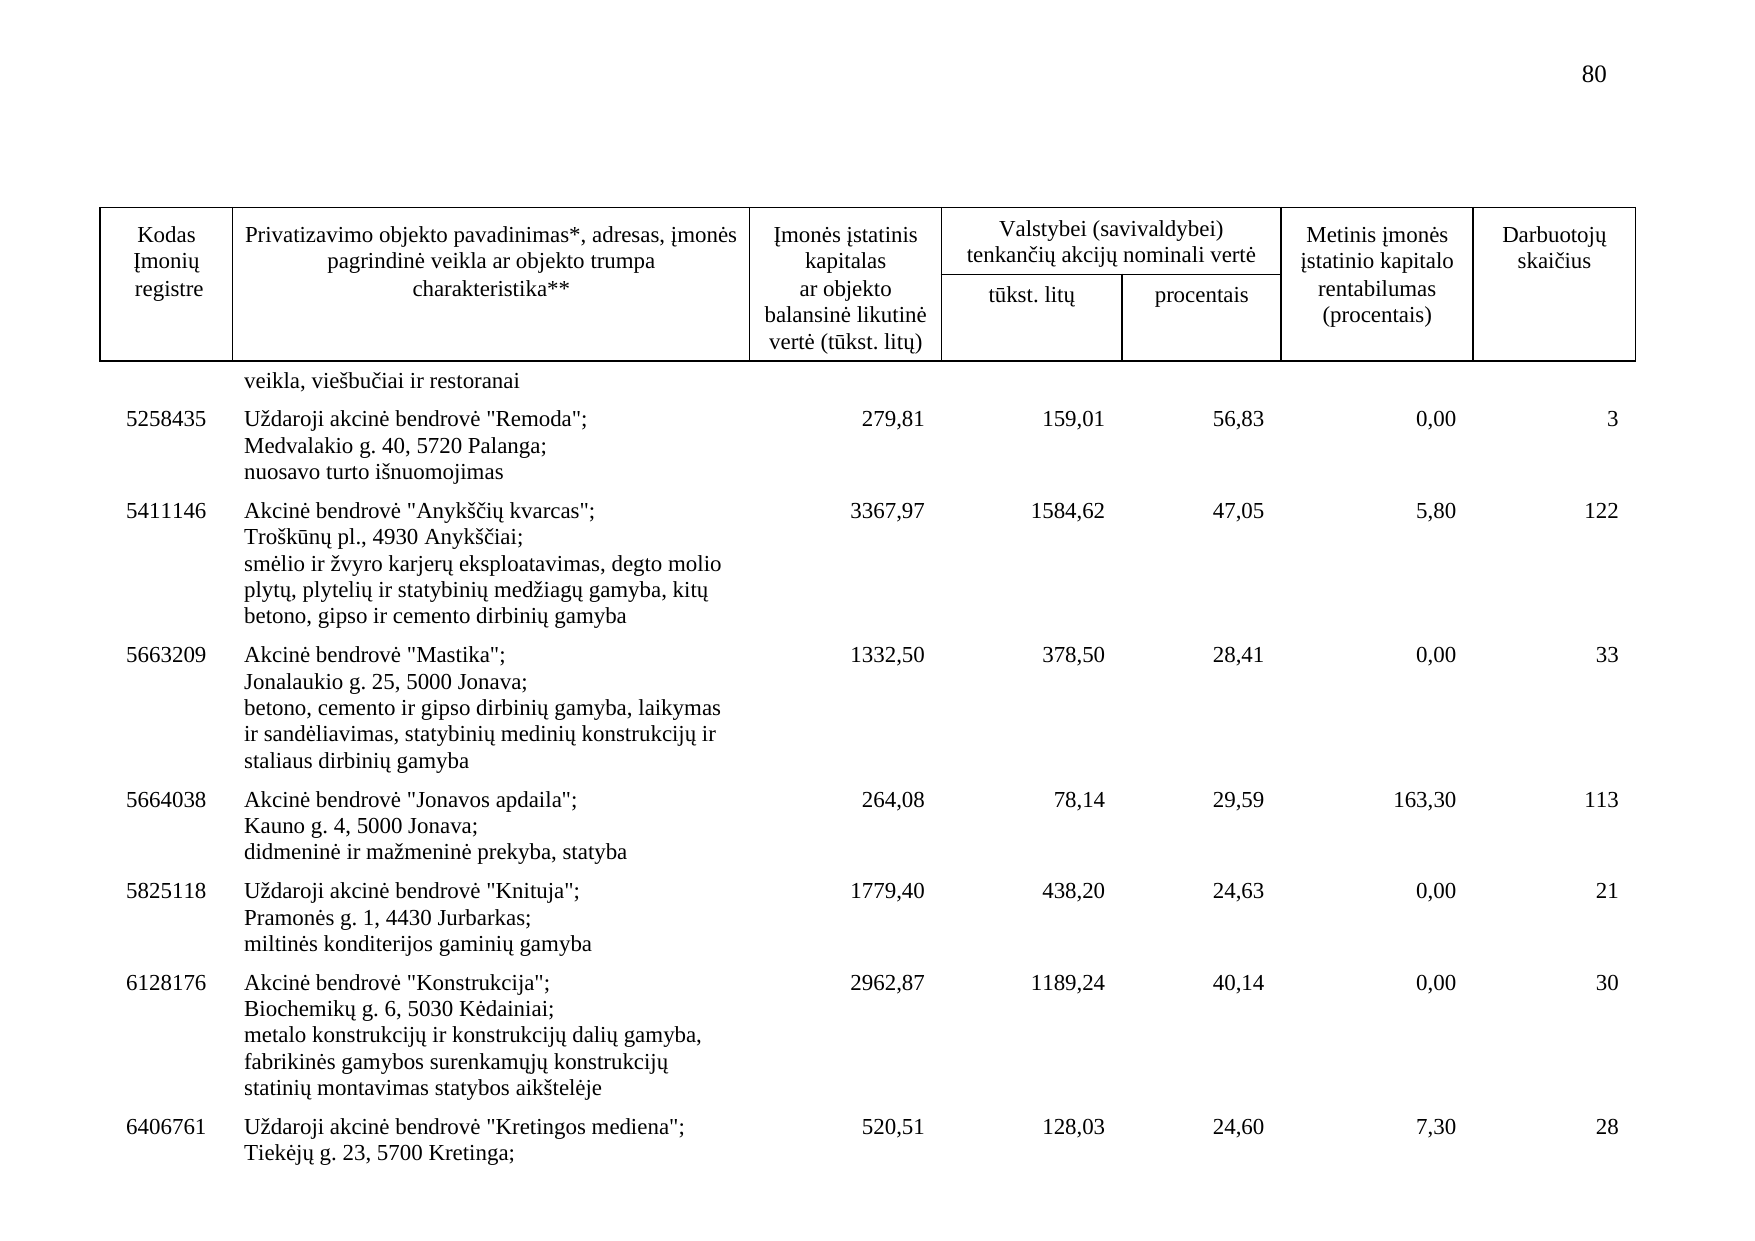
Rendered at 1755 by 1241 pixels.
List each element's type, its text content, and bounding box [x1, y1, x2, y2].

table_cell 6406761 [100, 1107, 233, 1166]
table_cell rentabilumas (procentais) [1282, 274, 1472, 360]
table_cell 28,41 [1122, 635, 1281, 779]
table_cell [1473, 362, 1636, 399]
table_cell 5825118 [100, 871, 233, 962]
table_cell 113 [1473, 779, 1636, 871]
table_header Privatizavimo objekto pavadinimas*, adresas, įmonės pagrindinė veikla ar objekto trumpa [233, 208, 749, 273]
table_cell Akcinė bendrovė "Jonavos apdaila"; Kauno g. 4, 5000 Jonava; didmeninė ir mažmeninė prekyba, statyba [233, 779, 749, 871]
table_cell Uždaroji akcinė bendrovė "Knituja"; Pramonės g. 1, 4430 Jurbarkas; miltinės konditerijos gaminių gamyba [233, 871, 749, 962]
table_cell 1584,62 [941, 491, 1122, 635]
table_cell [1474, 274, 1635, 360]
table_cell 6128176 [100, 963, 233, 1107]
table_cell charakteristika** [233, 274, 749, 360]
table_cell 128,03 [941, 1107, 1122, 1166]
table_cell 279,81 [750, 399, 941, 491]
table_cell 163,30 [1281, 779, 1473, 871]
table_cell 5664038 [100, 779, 233, 871]
table_cell 47,05 [1122, 491, 1281, 635]
table_cell [750, 362, 941, 399]
table_cell 78,14 [941, 779, 1122, 871]
table_cell 56,83 [1122, 399, 1281, 491]
table_cell 29,59 [1122, 779, 1281, 871]
table_cell 1332,50 [750, 635, 941, 779]
table_cell 1779,40 [750, 871, 941, 962]
table_cell registre [101, 274, 232, 360]
table_cell Uždaroji akcinė bendrovė "Remoda"; Medvalakio g. 40, 5720 Palanga; nuosavo turto išnuomojimas [233, 399, 749, 491]
table_header Darbuotojų skaičius [1474, 208, 1635, 273]
table_cell Akcinė bendrovė "Anykščių kvarcas"; Troškūnų pl., 4930 Anykščiai; smėlio ir žvyro karjerų eksploatavimas, degto molio plytų, plytelių ir statybinių medžiagų gamyba, kitų betono, gipso ir cemento dirbinių gamyba [233, 491, 749, 635]
table_cell 0,00 [1281, 963, 1473, 1107]
table_cell 5411146 [100, 491, 233, 635]
table_header Metinis įmonės įstatinio kapitalo [1282, 208, 1472, 273]
table_cell [100, 362, 233, 399]
table_cell ar objekto balansinė likutinė vertė (tūkst. litų) [750, 274, 941, 360]
table_cell 2962,87 [750, 963, 941, 1107]
table_cell Akcinė bendrovė "Konstrukcija"; Biochemikų g. 6, 5030 Kėdainiai; metalo konstrukcijų ir konstrukcijų dalių gamyba, fabrikinės gamybos surenkamųjų konstrukcijų statinių montavimas statybos aikštelėje [233, 963, 749, 1107]
table_cell 24,63 [1122, 871, 1281, 962]
table_cell 5663209 [100, 635, 233, 779]
table_cell [1122, 362, 1281, 399]
table_cell procentais [1123, 275, 1280, 360]
table_cell 40,14 [1122, 963, 1281, 1107]
table_cell 1189,24 [941, 963, 1122, 1107]
table_cell 122 [1473, 491, 1636, 635]
table_cell 33 [1473, 635, 1636, 779]
table_cell 159,01 [941, 399, 1122, 491]
table_cell 3367,97 [750, 491, 941, 635]
table_cell 0,00 [1281, 871, 1473, 962]
table_cell Akcinė bendrovė "Mastika"; Jonalaukio g. 25, 5000 Jonava; betono, cemento ir gipso dirbinių gamyba, laikymas ir sandėliavimas, statybinių medinių konstrukcijų ir staliaus dirbinių gamyba [233, 635, 749, 779]
table_cell [1281, 362, 1473, 399]
table_cell 3 [1473, 399, 1636, 491]
table_cell 520,51 [750, 1107, 941, 1166]
table_cell 438,20 [941, 871, 1122, 962]
table_cell 5258435 [100, 399, 233, 491]
table_cell 21 [1473, 871, 1636, 962]
table_cell 378,50 [941, 635, 1122, 779]
table_header Įmonės įstatinis kapitalas [750, 208, 941, 273]
table_header Valstybei (savivaldybei) tenkančių akcijų nominali vertė [942, 208, 1280, 273]
table_cell [941, 362, 1122, 399]
table_cell 0,00 [1281, 399, 1473, 491]
table_cell 30 [1473, 963, 1636, 1107]
table_cell 0,00 [1281, 635, 1473, 779]
table_cell 24,60 [1122, 1107, 1281, 1166]
table_cell 28 [1473, 1107, 1636, 1166]
table_cell Uždaroji akcinė bendrovė "Kretingos mediena"; Tiekėjų g. 23, 5700 Kretinga; [233, 1107, 749, 1166]
table_header Kodas Įmonių [101, 208, 232, 273]
table_cell veikla, viešbučiai ir restoranai [233, 362, 749, 399]
table_cell tūkst. litų [942, 275, 1121, 360]
table_cell 264,08 [750, 779, 941, 871]
table_cell 7,30 [1281, 1107, 1473, 1166]
table_cell 5,80 [1281, 491, 1473, 635]
